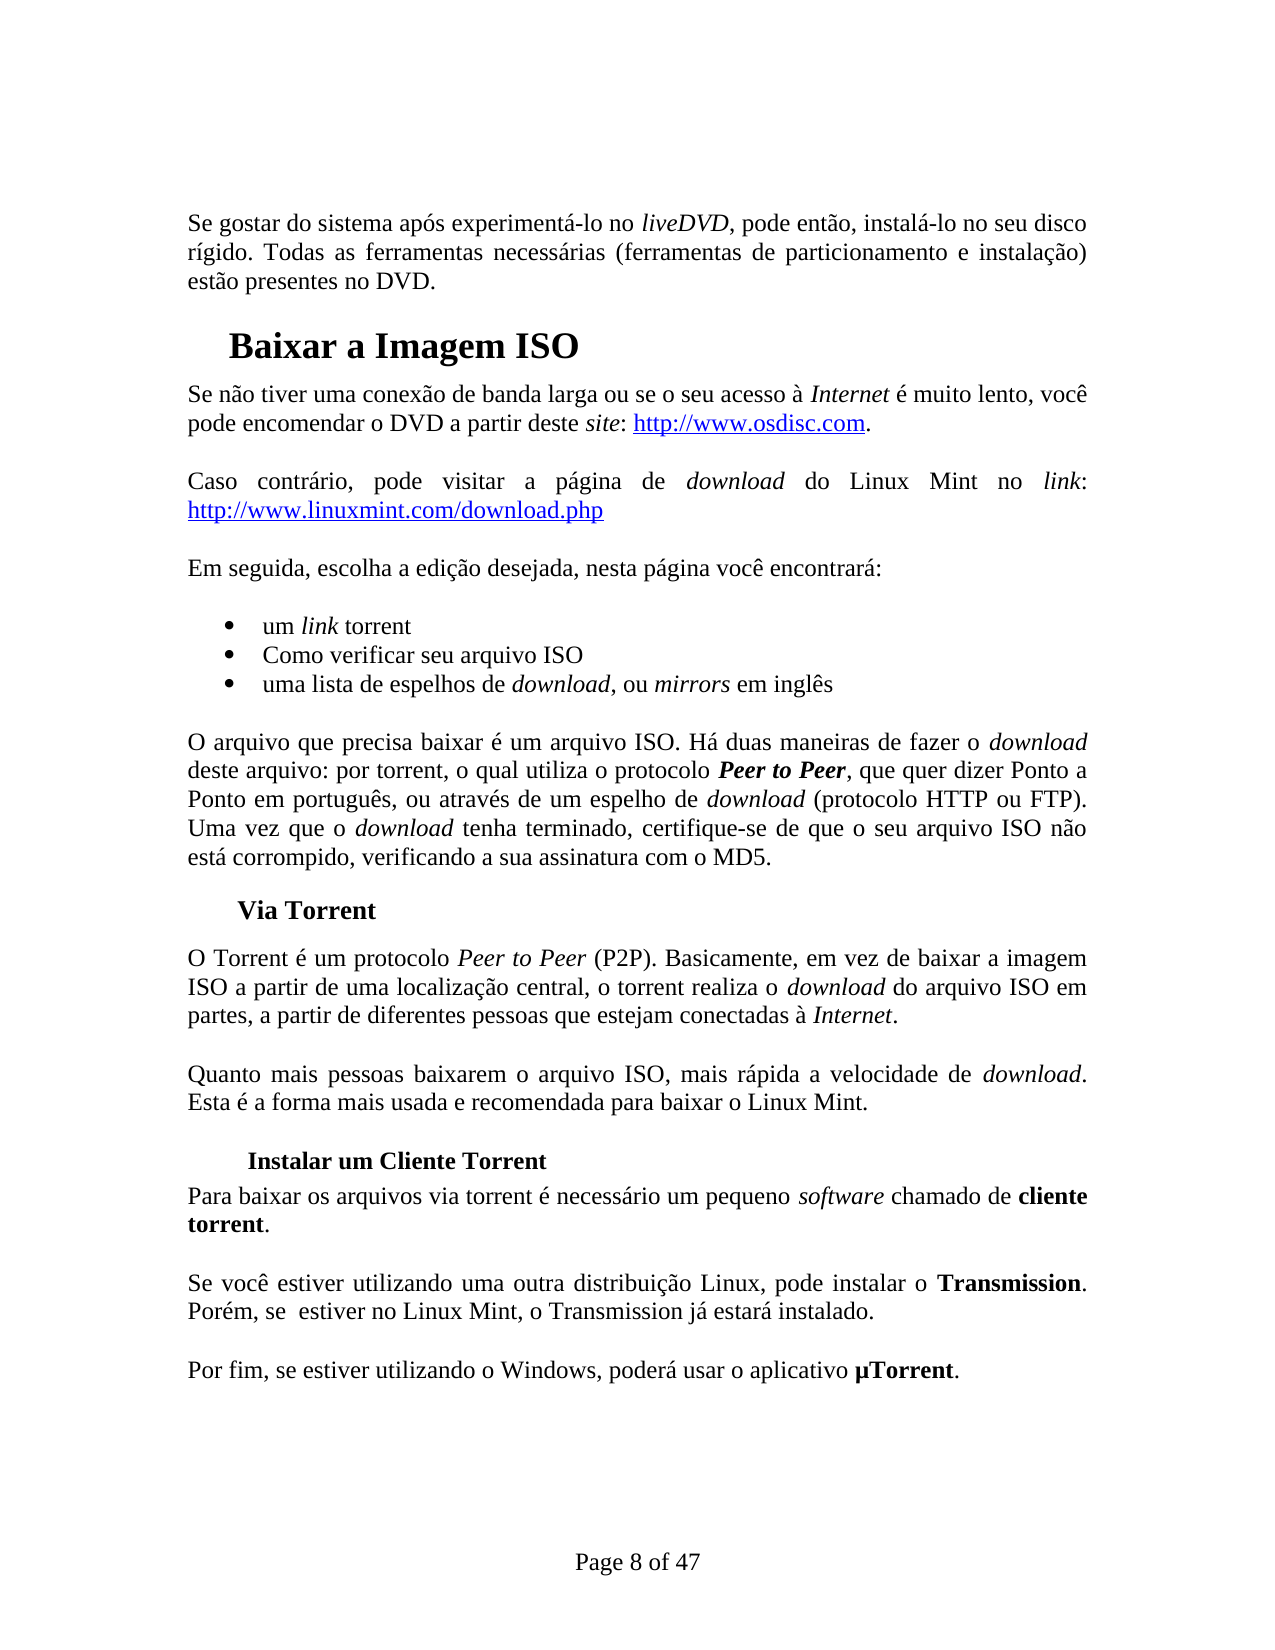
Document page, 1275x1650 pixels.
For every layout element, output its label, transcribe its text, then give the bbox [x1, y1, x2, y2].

list um link torrent [225, 611, 1087, 640]
subtitle Baixar a Imagem ISO [187, 324, 1087, 367]
text Caso contrário, pode visitar a página de download do Linux Mint no link: http://www.linuxmint.com/download.php [187, 466, 1087, 524]
text O arquivo que precisa baixar é um arquivo ISO. Há duas maneiras de fazer o download deste arquivo: por torrent, o qual utiliza o protocolo Peer to Peer, que quer dizer Ponto a Ponto em português, ou através de um espelho de download (protocolo HTTP ou FTP). Uma vez que o download tenha terminado, certifique-se de que o seu arquivo ISO não está corrompido, verificando a sua assinatura com o MD5. [187, 727, 1087, 871]
subtitle Via Torrent [187, 894, 1087, 925]
list uma lista de espelhos de download, ou mirrors em inglês [225, 669, 1087, 698]
text Se você estiver utilizando uma outra distribuição Linux, pode instalar o Transmission. Porém, se estiver no Linux Mint, o Transmission já estará instalado. [187, 1268, 1087, 1325]
text O Torrent é um protocolo Peer to Peer (P2P). Basicamente, em vez de baixar a imagem ISO a partir de uma localização central, o torrent realiza o download do arquivo ISO em partes, a partir de diferentes pessoas que estejam conectadas à Internet. [187, 943, 1087, 1029]
text Se não tiver uma conexão de banda larga ou se o seu acesso à Internet é muito lento, você pode encomendar o DVD a partir deste site: http://www.osdisc.com. [187, 379, 1087, 437]
text Para baixar os arquivos via torrent é necessário um pequeno software chamado de cliente torrent. [187, 1181, 1087, 1238]
text Em seguida, escolha a edição desejada, nesta página você encontrará: [187, 553, 1087, 582]
list Como verificar seu arquivo ISO [225, 640, 1087, 669]
text Se gostar do sistema após experimentá-lo no liveDVD, pode então, instalá-lo no seu disco rígido. Todas as ferramentas necessárias (ferramentas de particionamento e instalação) estão presentes no DVD. [187, 208, 1087, 294]
text Por fim, se estiver utilizando o Windows, poderá usar o aplicativo μTorrent. [187, 1355, 1087, 1383]
subtitle Instalar um Cliente Torrent [187, 1146, 1087, 1174]
text Quanto mais pessoas baixarem o arquivo ISO, mais rápida a velocidade de download. Esta é a forma mais usada e recomendada para baixar o Linux Mint. [187, 1059, 1087, 1116]
